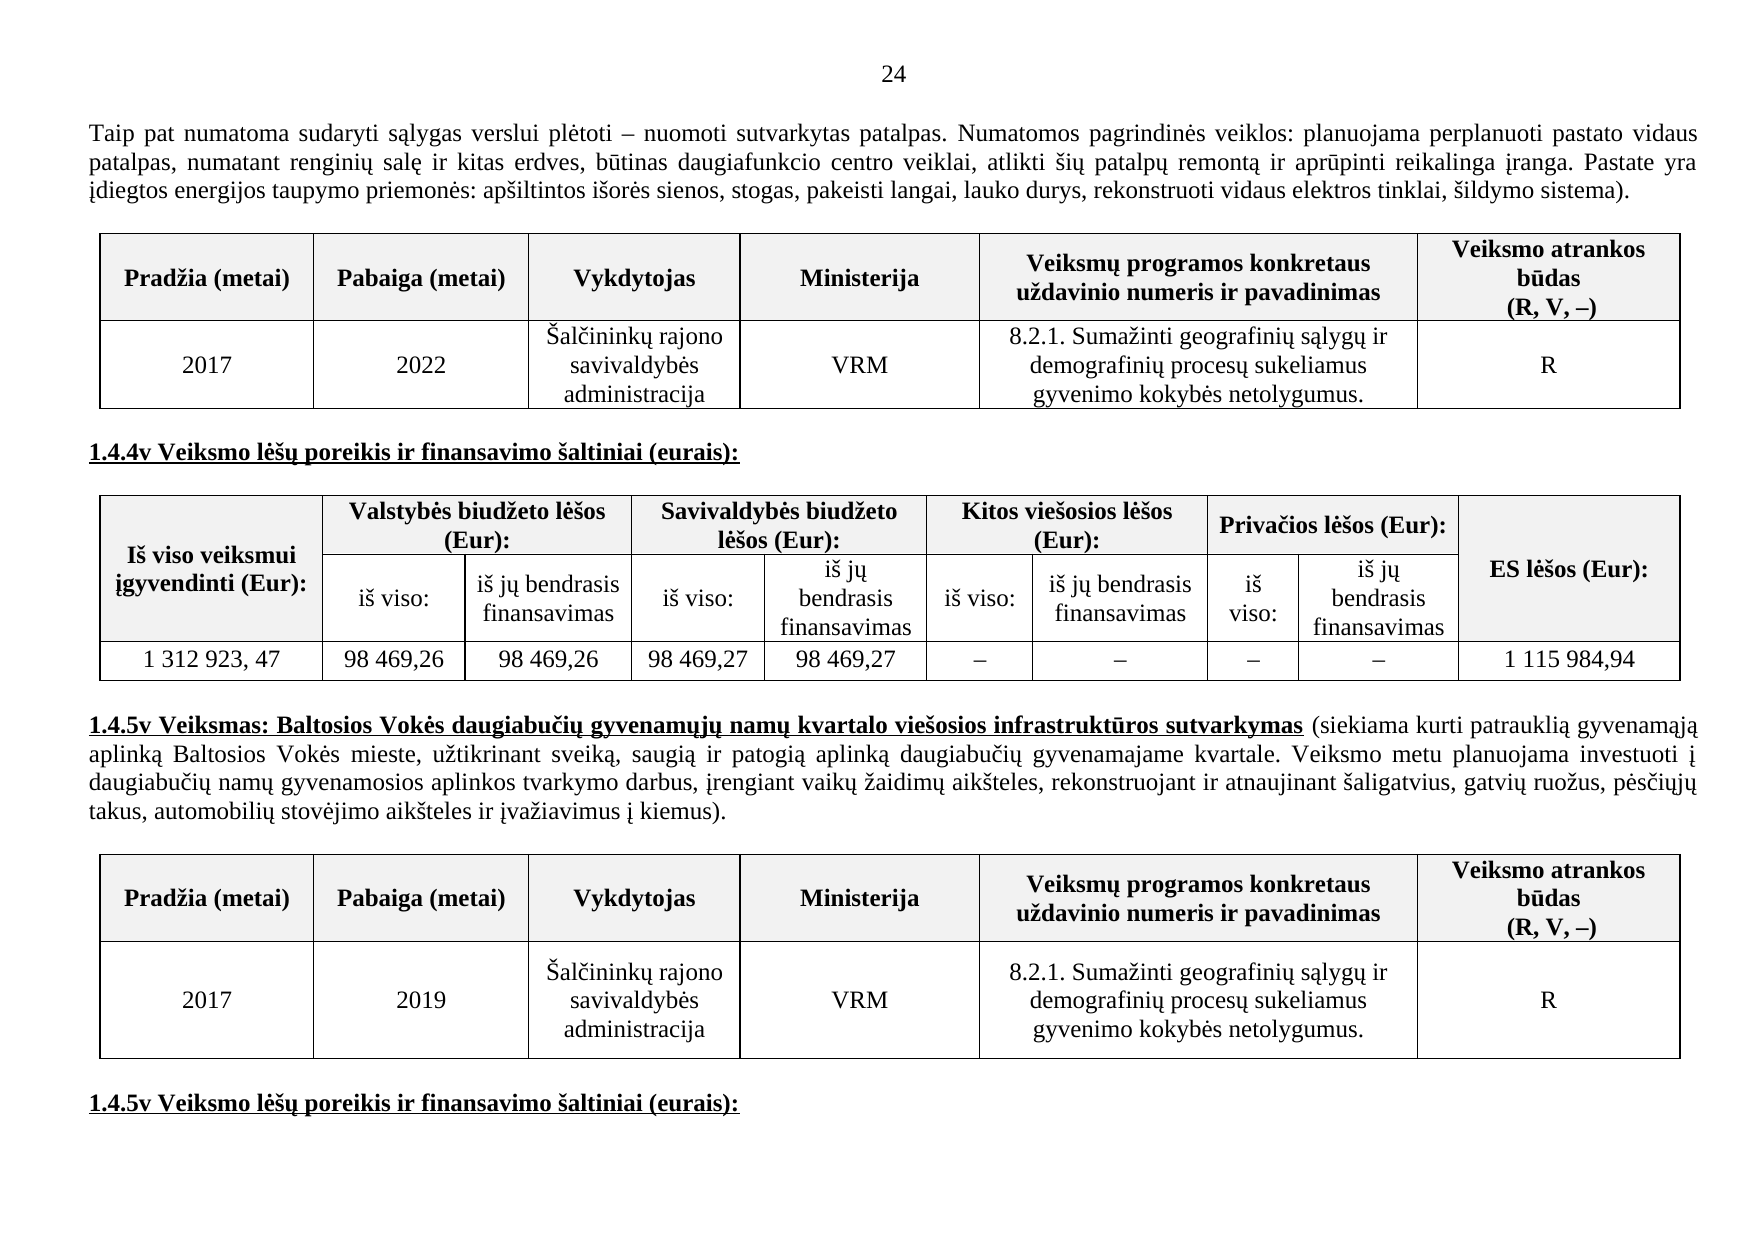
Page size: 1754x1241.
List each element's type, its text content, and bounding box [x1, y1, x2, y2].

table_cell 98 469,27 [765, 642, 926, 680]
table_header Iš viso veiksmui įgyvendinti (Eur): [101, 496, 322, 641]
table_cell 98 469,27 [632, 642, 764, 680]
table_header Savivaldybės biudžeto lėšos (Eur): [632, 496, 926, 553]
table_header Vykdytojas [529, 234, 739, 320]
table_cell 2017 [101, 942, 313, 1058]
table_header Privačios lėšos (Eur): [1208, 496, 1458, 553]
table_cell iš viso: [323, 555, 464, 641]
table_cell 8.2.1. Sumažinti geografinių sąlygų ir demografinių procesų sukeliamus gyvenimo kokybės netolygumus. [980, 321, 1417, 408]
table_cell 98 469,26 [466, 642, 631, 680]
table_header Veiksmo atrankos būdas (R, V, –) [1418, 855, 1679, 941]
table_cell 2019 [314, 942, 528, 1058]
table_cell iš viso: [632, 555, 764, 641]
table_cell 1 312 923, 47 [101, 642, 322, 680]
table_header Veiksmo atrankos būdas (R, V, –) [1418, 234, 1679, 320]
table_cell 1 115 984,94 [1459, 642, 1679, 680]
text 1.4.4v Veiksmo lėšų poreikis ir finansavimo šaltiniai (eurais): [89, 437, 1698, 466]
table_cell iš jų bendrasis finansavimas [1033, 555, 1207, 641]
table_cell R [1418, 321, 1679, 408]
table_header Pabaiga (metai) [314, 234, 528, 320]
table_cell – [1033, 642, 1207, 680]
table_cell – [1299, 642, 1458, 680]
table_cell R [1418, 942, 1679, 1058]
text 1.4.5v Veiksmo lėšų poreikis ir finansavimo šaltiniai (eurais): [89, 1088, 1698, 1117]
table_cell 98 469,26 [323, 642, 464, 680]
table_cell iš viso: [927, 555, 1032, 641]
table_cell iš jų bendrasis finansavimas [765, 555, 926, 641]
table_header Vykdytojas [529, 855, 739, 941]
table_cell VRM [741, 321, 979, 408]
table_cell iš jų bendrasis finansavimas [466, 555, 631, 641]
table_cell 2022 [314, 321, 528, 408]
table_header Ministerija [741, 855, 979, 941]
table_header Ministerija [741, 234, 979, 320]
table_header Pabaiga (metai) [314, 855, 528, 941]
table_header Kitos viešosios lėšos (Eur): [927, 496, 1207, 553]
table_header ES lėšos (Eur): [1459, 496, 1679, 641]
table_cell iš viso: [1208, 555, 1298, 641]
table_cell – [1208, 642, 1298, 680]
table_header Veiksmų programos konkretaus uždavinio numeris ir pavadinimas [980, 234, 1417, 320]
text Taip pat numatoma sudaryti sąlygas verslui plėtoti – nuomoti sutvarkytas patalpas. Numatomos pagrindinės veiklos: planuojama perplanuoti pastato vidaus patalpas, numatant renginių salę ir kitas erdves, būtinas daugiafunkcio centro veiklai, atlikti šių patalpų remontą ir aprūpinti reikalinga įranga. Pastate yra įdiegtos energijos taupymo priemonės: apšiltintos išorės sienos, stogas, pakeisti langai, lauko durys, rekonstruoti vidaus elektros tinklai, šildymo sistema). [89, 118, 1698, 204]
table_header Pradžia (metai) [101, 234, 313, 320]
table_cell iš jų bendrasis finansavimas [1299, 555, 1458, 641]
table_cell Šalčininkų rajono savivaldybės administracija [529, 942, 739, 1058]
table_cell – [927, 642, 1032, 680]
table_header Veiksmų programos konkretaus uždavinio numeris ir pavadinimas [980, 855, 1417, 941]
table_cell Šalčininkų rajono savivaldybės administracija [529, 321, 739, 408]
text 1.4.5v Veiksmas: Baltosios Vokės daugiabučių gyvenamųjų namų kvartalo viešosios infrastruktūros sutvarkymas (siekiama kurti patrauklią gyvenamąją aplinką Baltosios Vokės mieste, užtikrinant sveiką, saugią ir patogią aplinką daugiabučių gyvenamajame kvartale. Veiksmo metu planuojama investuoti į daugiabučių namų gyvenamosios aplinkos tvarkymo darbus, įrengiant vaikų žaidimų aikšteles, rekonstruojant ir atnaujinant šaligatvius, gatvių ruožus, pėsčiųjų takus, automobilių stovėjimo aikšteles ir įvažiavimus į kiemus). [89, 710, 1698, 825]
table_cell 2017 [101, 321, 313, 408]
table_cell 8.2.1. Sumažinti geografinių sąlygų ir demografinių procesų sukeliamus gyvenimo kokybės netolygumus. [980, 942, 1417, 1058]
table_header Pradžia (metai) [101, 855, 313, 941]
table_header Valstybės biudžeto lėšos (Eur): [323, 496, 631, 553]
table_cell VRM [741, 942, 979, 1058]
